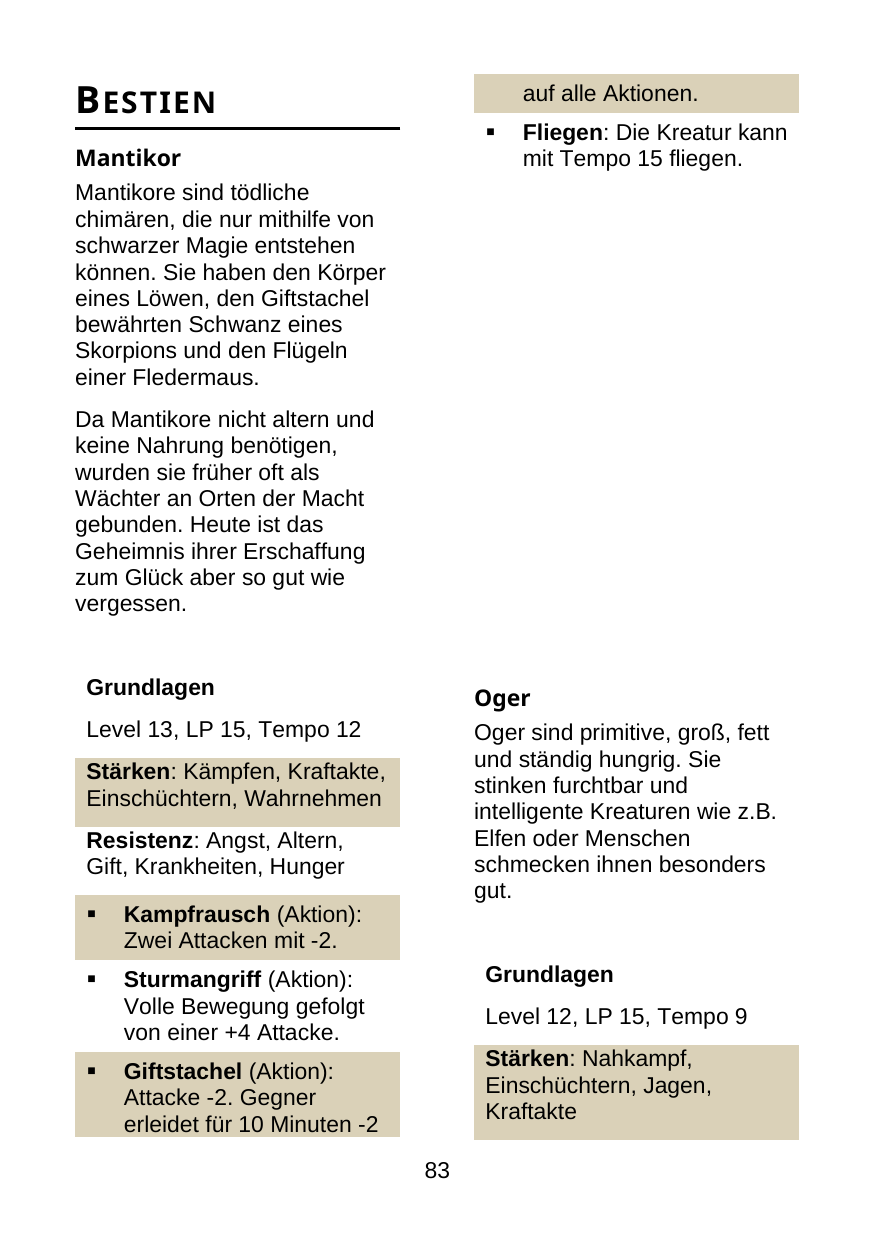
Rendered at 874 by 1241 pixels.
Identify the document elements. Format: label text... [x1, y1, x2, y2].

table_cell Sturmangriff (Aktion): Volle Bewegung gefolgt von einer +4 Attacke. [75, 960, 400, 1052]
table_header Grundlagen Level 12, LP 15, Tempo 9 [474, 961, 799, 1045]
table_cell Kampfrausch (Aktion): Zwei Attacken mit -2. [75, 895, 400, 960]
table_header Grundlagen Level 13, LP 15, Tempo 12 [75, 674, 400, 758]
table_cell Giftstachel (Aktion): Attacke -2. Gegner erleidet für 10 Minuten -2 [75, 1052, 400, 1137]
text Mantikore sind tödliche chimären, die nur mithilfe von schwarzer Magie entstehen können. Sie haben den Körper eines Löwen, den Giftstachel bewährten Schwanz eines Skorpions und den Flügeln einer Fledermaus. [75, 179, 400, 390]
subtitle Oger [474, 682, 799, 713]
text Oger sind primitive, groß, fett und ständig hungrig. Sie stinken furchtbar und intelligente Kreaturen wie z.B. Elfen oder Menschen schmecken ihnen besonders gut. [474, 719, 799, 904]
table_cell auf alle Aktionen. [474, 74, 799, 113]
text Da Mantikore nicht altern und keine Nahrung benötigen, wurden sie früher oft als Wächter an Orten der Macht gebunden. Heute ist das Geheimnis ihrer Erschaffung zum Glück aber so gut wie vergessen. [75, 406, 400, 617]
table_cell Fliegen: Die Kreatur kann mit Tempo 15 fliegen. [474, 113, 799, 178]
table_cell Resistenz: Angst, Altern, Gift, Krankheiten, Hunger [75, 827, 400, 895]
subtitle Mantikor [75, 142, 400, 173]
subtitle Bestien [75, 74, 400, 127]
table_cell Stärken: Kämpfen, Kraftakte, Einschüchtern, Wahrnehmen [75, 758, 400, 827]
table_cell Stärken: Nahkampf, Einschüchtern, Jagen, Kraftakte [474, 1045, 799, 1140]
